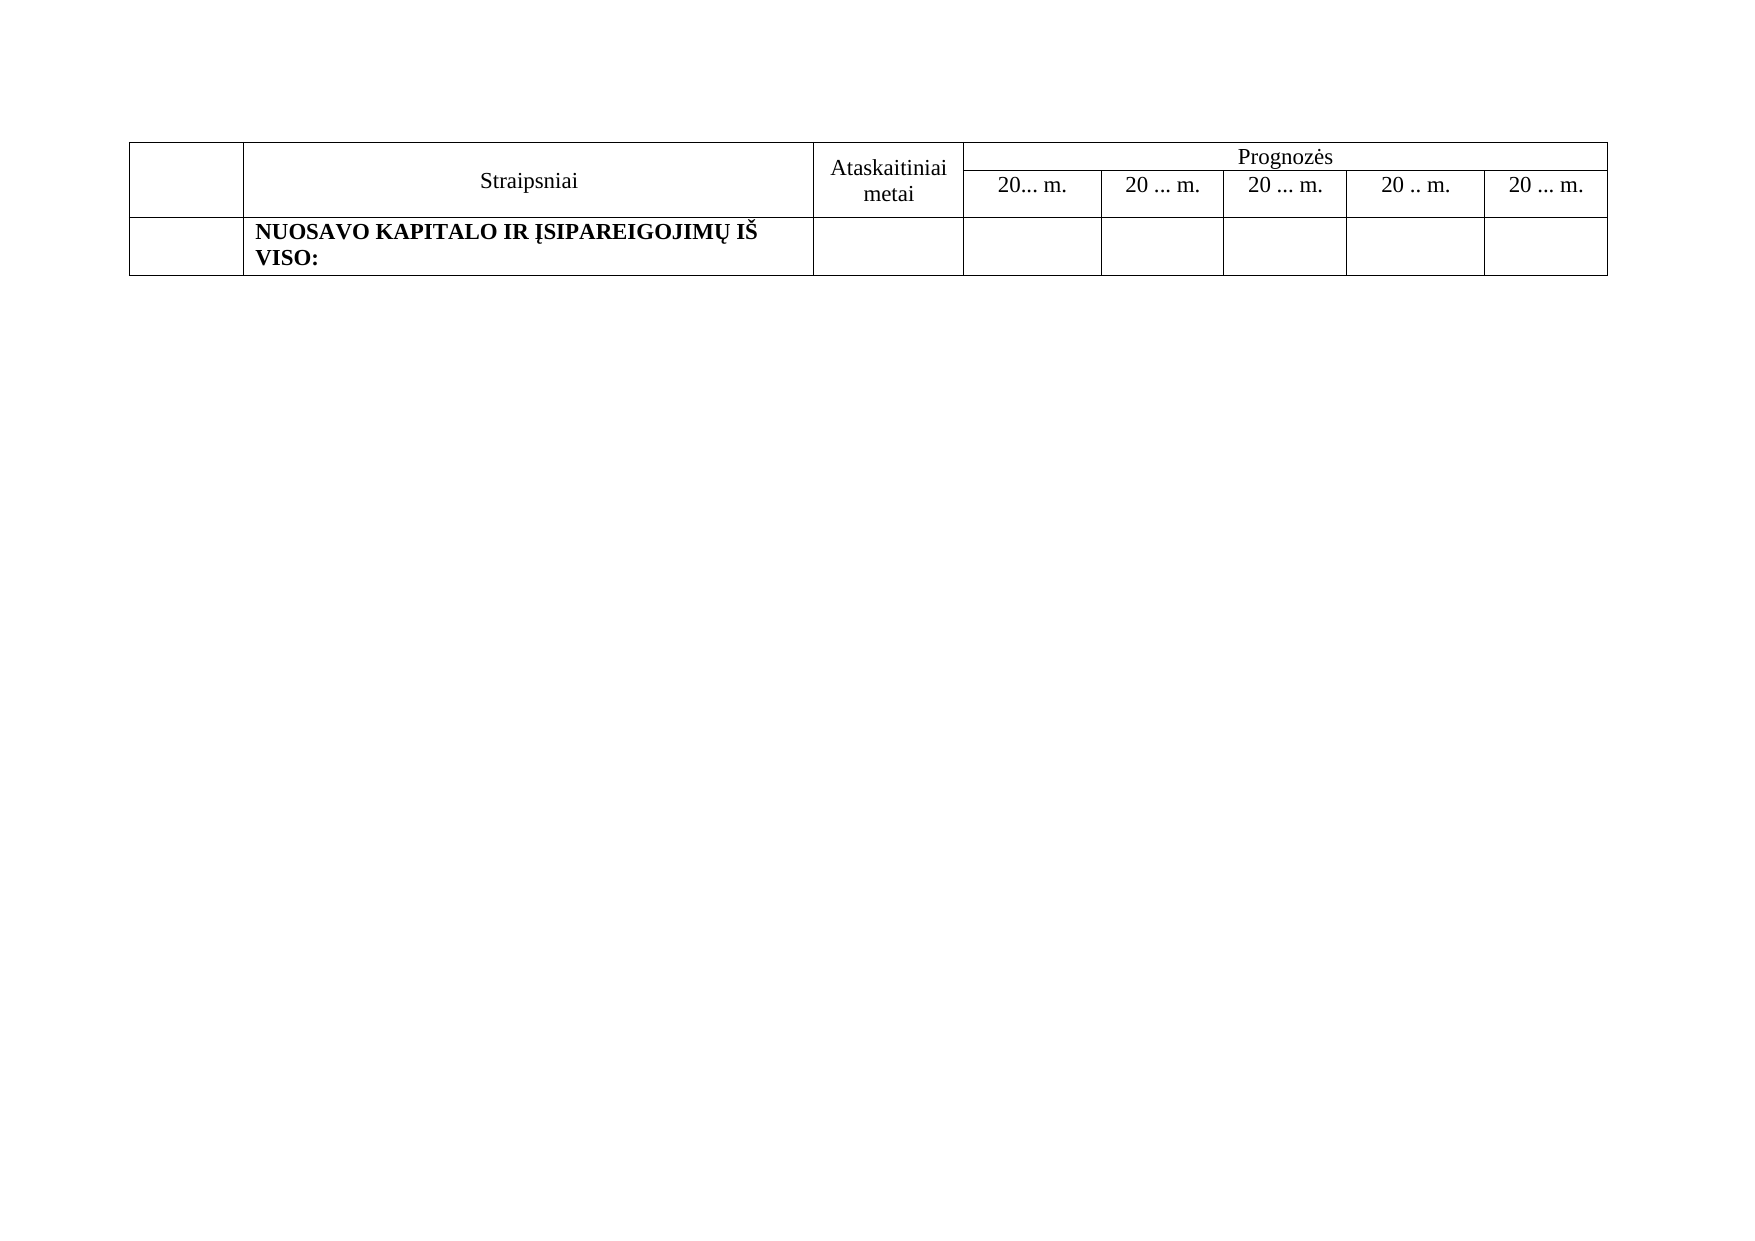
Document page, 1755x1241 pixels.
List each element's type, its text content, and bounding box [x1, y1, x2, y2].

table_cell [1102, 218, 1223, 275]
table_header Straipsniai [244, 143, 813, 217]
table_cell 20 ... m. [1485, 171, 1607, 217]
table_cell [1224, 218, 1346, 275]
table_cell [814, 218, 963, 275]
table_cell 20... m. [964, 171, 1101, 217]
table_header Prognozės [964, 143, 1607, 170]
table_cell [1485, 218, 1607, 275]
table_header [130, 143, 243, 217]
table_cell 20 ... m. [1102, 171, 1223, 217]
table_cell [130, 218, 243, 275]
table_cell 20 .. m. [1347, 171, 1484, 217]
table_header Ataskaitiniai metai [814, 143, 963, 217]
table_cell [1347, 218, 1484, 275]
table_cell [964, 218, 1101, 275]
table_cell 20 ... m. [1224, 171, 1346, 217]
table_cell NUOSAVO KAPITALO IR ĮSIPAREIGOJIMŲ IŠ VISO: [244, 218, 813, 275]
